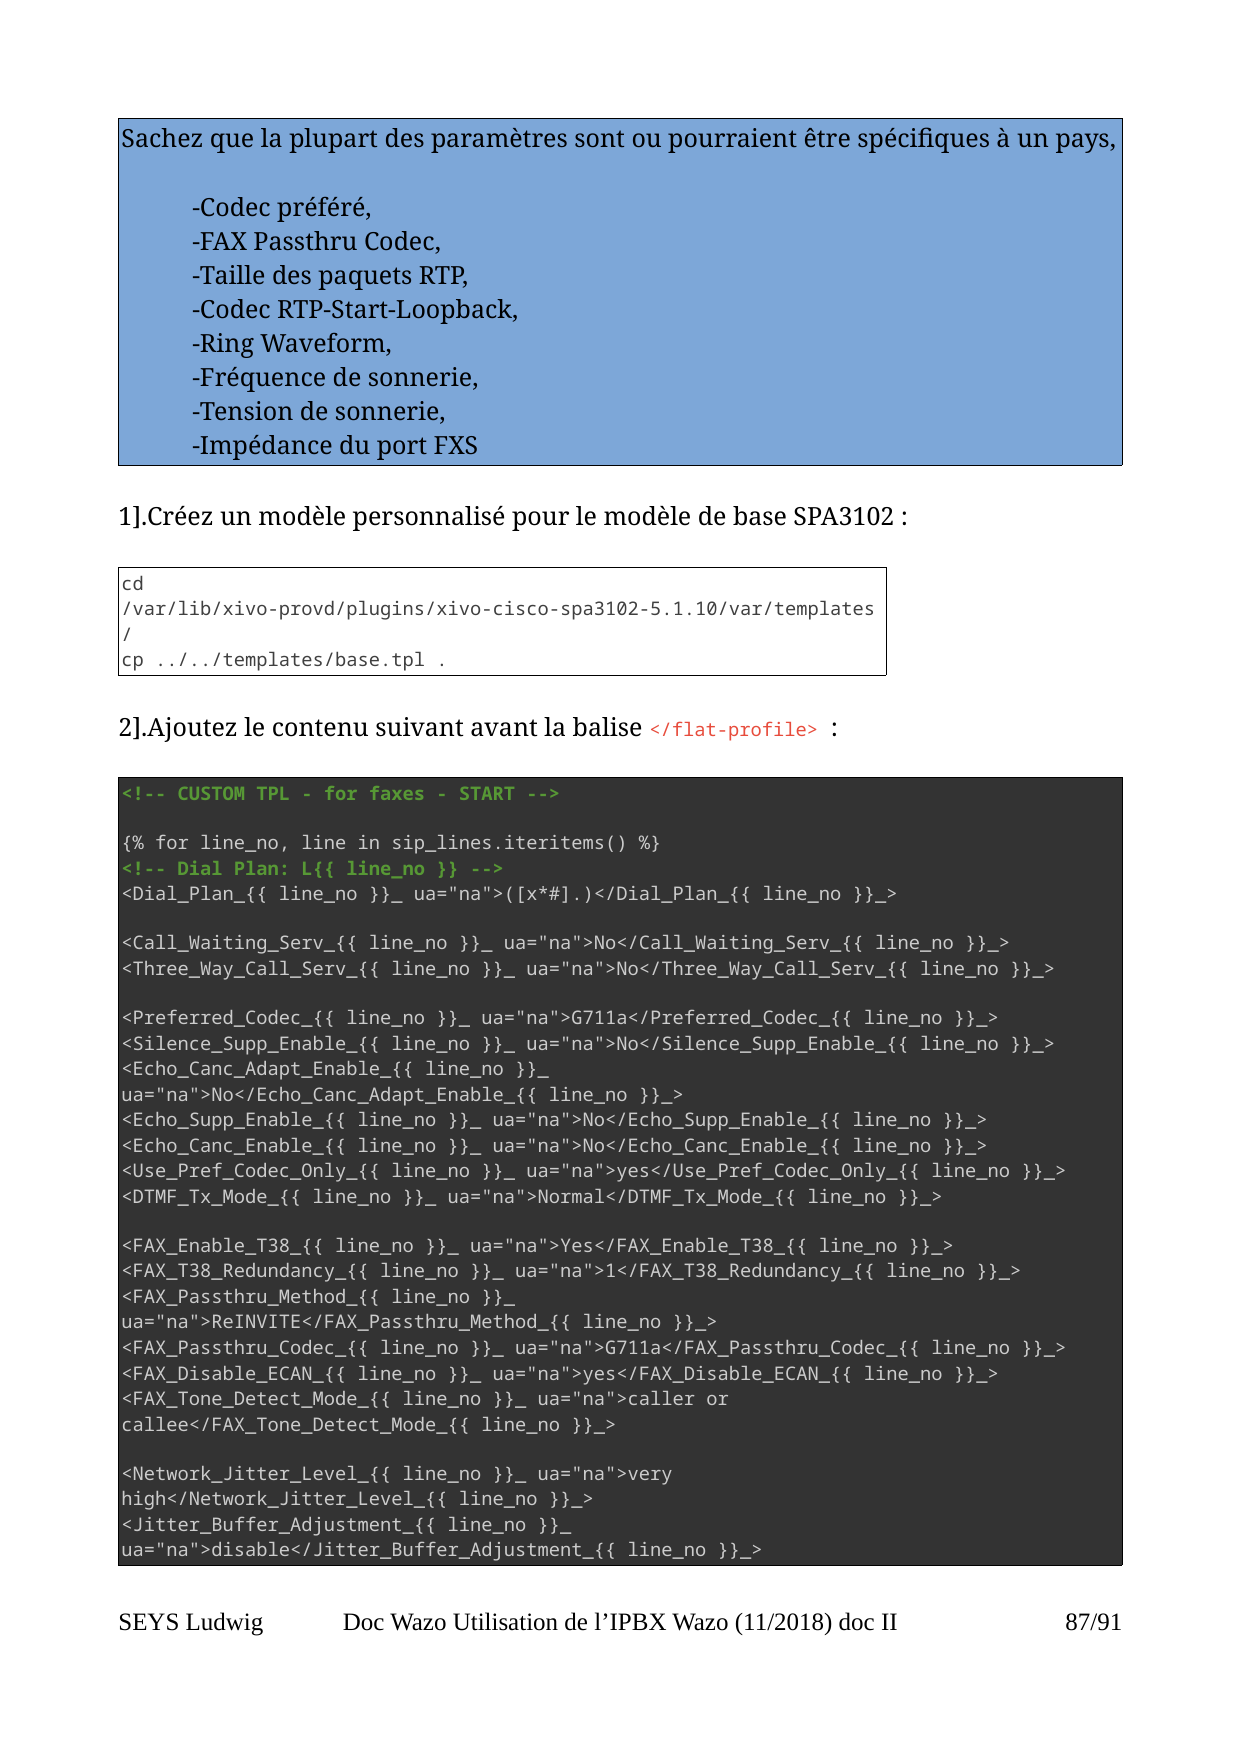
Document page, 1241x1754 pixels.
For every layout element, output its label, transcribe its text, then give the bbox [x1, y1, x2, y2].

text <!-- Dial Plan: L{{ line_no }} --> [119, 852, 1122, 877]
text <Jitter_Buffer_Adjustment_{{ line_no }}_ ua="na">disable</Jitter_Buffer_Adjustment_{{ line_no }}_> [119, 1508, 1122, 1565]
text <Call_Waiting_Serv_{{ line_no }}_ ua="na">No</Call_Waiting_Serv_{{ line_no }}_> [119, 927, 1122, 952]
text <Use_Pref_Codec_Only_{{ line_no }}_ ua="na">yes</Use_Pref_Codec_Only_{{ line_no }}_> [119, 1154, 1122, 1180]
text <FAX_Passthru_Method_{{ line_no }}_ ua="na">ReINVITE</FAX_Passthru_Method_{{ line_no }}_> [119, 1280, 1122, 1331]
text <FAX_Disable_ECAN_{{ line_no }}_ ua="na">yes</FAX_Disable_ECAN_{{ line_no }}_> [119, 1357, 1122, 1382]
text -Taille des paquets RTP, [119, 254, 1122, 288]
text -Tension de sonnerie, [119, 391, 1122, 425]
text <Three_Way_Call_Serv_{{ line_no }}_ ua="na">No</Three_Way_Call_Serv_{{ line_no }}_> [119, 952, 1122, 978]
text -Codec préféré, [119, 186, 1122, 220]
text <Echo_Canc_Adapt_Enable_{{ line_no }}_ ua="na">No</Echo_Canc_Adapt_Enable_{{ line_no }}_> [119, 1052, 1122, 1103]
text <Echo_Canc_Enable_{{ line_no }}_ ua="na">No</Echo_Canc_Enable_{{ line_no }}_> [119, 1129, 1122, 1154]
text Sachez que la plupart des paramètres sont ou pourraient être spécifiques à un pays, [119, 119, 1122, 152]
text <Echo_Supp_Enable_{{ line_no }}_ ua="na">No</Echo_Supp_Enable_{{ line_no }}_> [119, 1103, 1122, 1129]
text -Fréquence de sonnerie, [119, 357, 1122, 391]
text 1].Créez un modèle personnalisé pour le modèle de base SPA3102 : [118, 499, 1122, 533]
text -Impédance du port FXS [119, 425, 1122, 465]
text <DTMF_Tx_Mode_{{ line_no }}_ ua="na">Normal</DTMF_Tx_Mode_{{ line_no }}_> [119, 1180, 1122, 1206]
text -FAX Passthru Codec, [119, 220, 1122, 254]
text <Preferred_Codec_{{ line_no }}_ ua="na">G711a</Preferred_Codec_{{ line_no }}_> [119, 1001, 1122, 1027]
text <FAX_Enable_T38_{{ line_no }}_ ua="na">Yes</FAX_Enable_T38_{{ line_no }}_> [119, 1229, 1122, 1255]
text -Ring Waveform, [119, 322, 1122, 357]
text {% for line_no, line in sip_lines.iteritems() %} [119, 826, 1122, 852]
text <FAX_Tone_Detect_Mode_{{ line_no }}_ ua="na">caller or callee</FAX_Tone_Detect_Mode_{{ line_no }}_> [119, 1382, 1122, 1433]
text <Network_Jitter_Level_{{ line_no }}_ ua="na">very high</Network_Jitter_Level_{{ line_no }}_> [119, 1457, 1122, 1508]
text <FAX_Passthru_Codec_{{ line_no }}_ ua="na">G711a</FAX_Passthru_Codec_{{ line_no }}_> [119, 1331, 1122, 1357]
text 2].Ajoutez le contenu suivant avant la balise </flat-profile> : [118, 709, 1122, 743]
text cp ../../templates/base.tpl . [119, 643, 886, 675]
text -Codec RTP-Start-Loopback, [119, 288, 1122, 322]
text <FAX_T38_Redundancy_{{ line_no }}_ ua="na">1</FAX_T38_Redundancy_{{ line_no }}_> [119, 1255, 1122, 1280]
text <Dial_Plan_{{ line_no }}_ ua="na">([x*#].)</Dial_Plan_{{ line_no }}_> [119, 877, 1122, 903]
text <!-- CUSTOM TPL - for faxes - START --> [119, 778, 1122, 803]
text cd /var/lib/xivo-provd/plugins/xivo-cisco-spa3102-5.1.10/var/templates/ [119, 568, 886, 643]
text <Silence_Supp_Enable_{{ line_no }}_ ua="na">No</Silence_Supp_Enable_{{ line_no }}_> [119, 1027, 1122, 1052]
